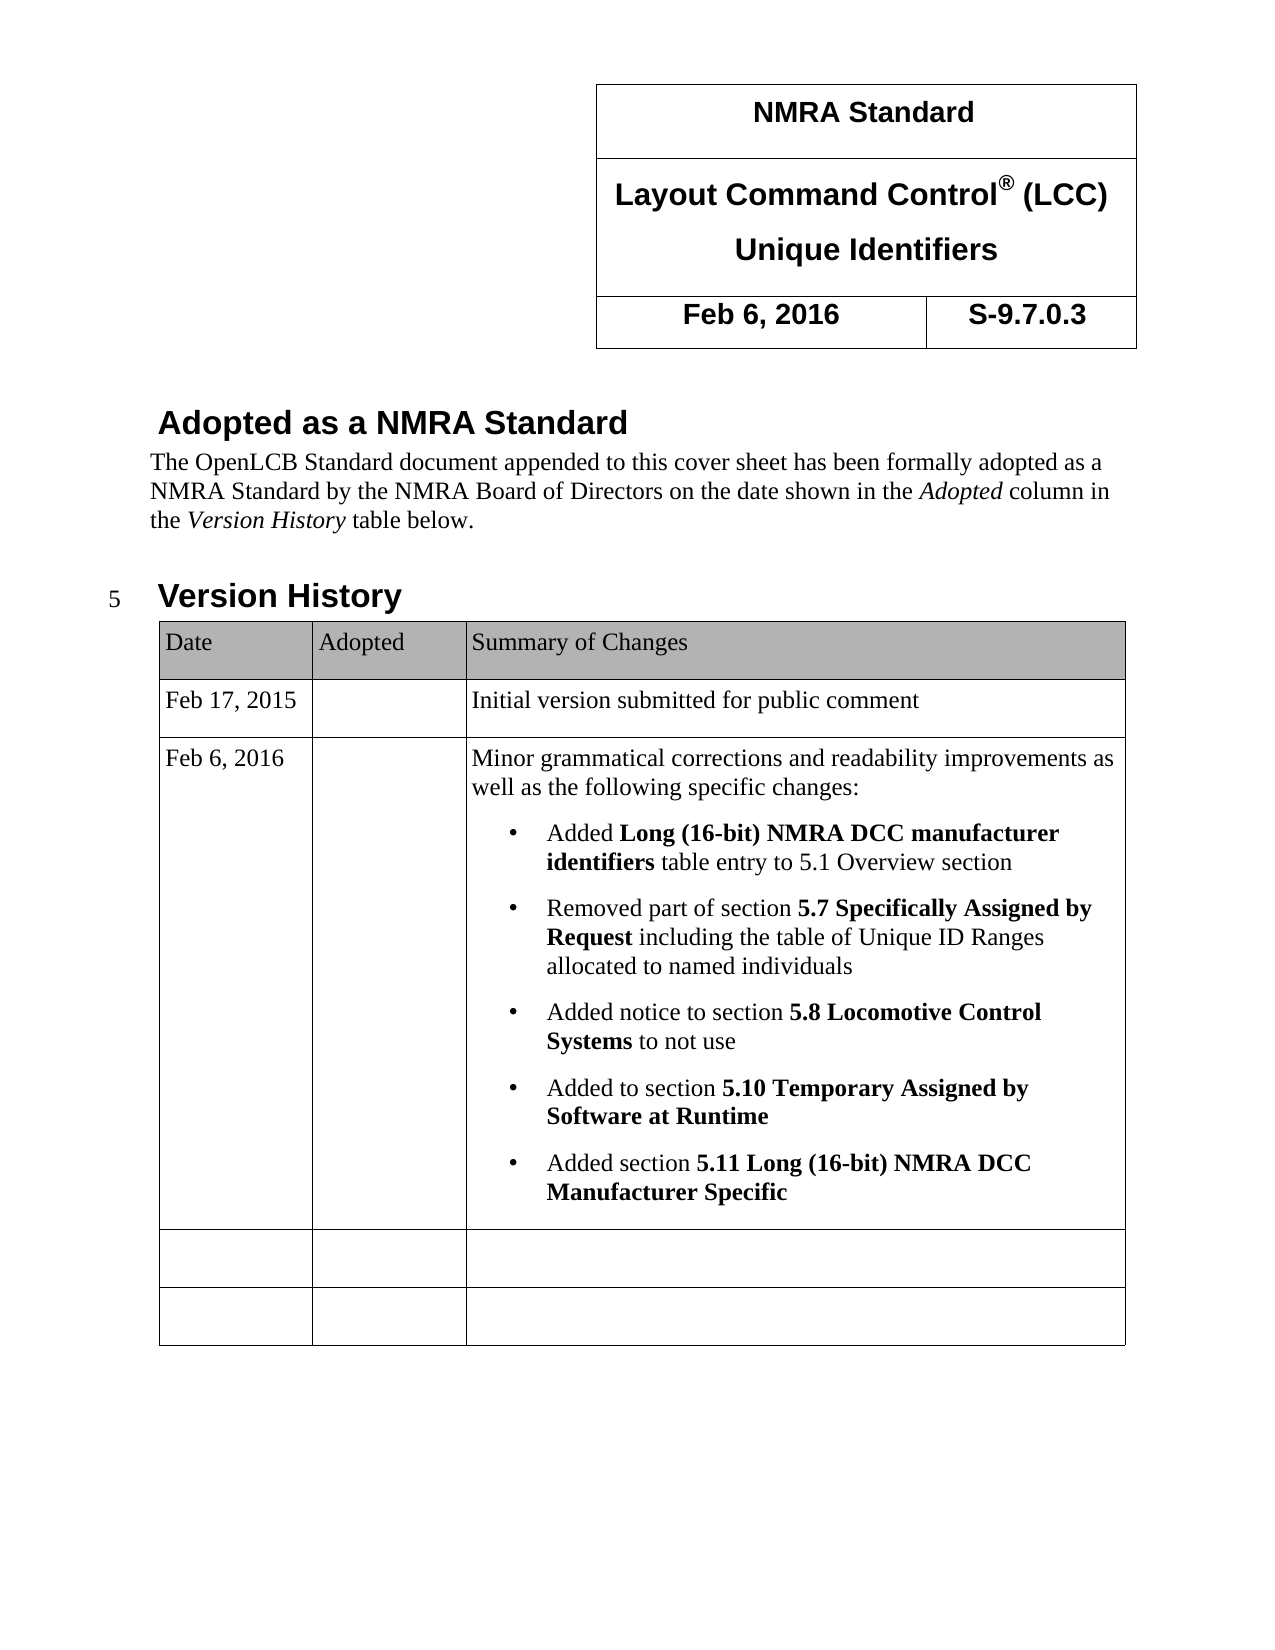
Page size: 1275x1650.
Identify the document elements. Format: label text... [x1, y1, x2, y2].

table_cell [160, 1230, 312, 1287]
text The OpenLCB Standard document appended to this cover sheet has been formally adopted as a NMRA Standard by the NMRA Board of Directors on the date shown in the Adopted column in the Version History table below. [150, 447, 1125, 534]
table_cell Minor grammatical corrections and readability improvements as well as the following specific changes: Added Long (16-bit) NMRA DCC manufacturer identifiers table entry to 5.1 Overview section Removed part of section 5.7 Specifically Assigned by Request including the table of Unique ID Ranges allocated to named individuals Added notice to section 5.8 Locomotive Control Systems to not use Added to section 5.10 Temporary Assigned by Software at Runtime Added section 5.11 Long (16-bit) NMRA DCC Manufacturer Specific [467, 738, 1125, 1229]
table_header Adopted [313, 622, 466, 679]
table_cell Feb 6, 2016 [160, 738, 312, 1229]
table_cell [313, 738, 466, 1229]
table_header Date [160, 622, 312, 679]
subtitle Version History [112, 576, 1125, 615]
table_header Summary of Changes [467, 622, 1125, 679]
subtitle Adopted as a NMRA Standard [112, 403, 1125, 441]
table_cell [313, 1288, 466, 1345]
table_cell Initial version submitted for public comment [467, 680, 1125, 737]
table_cell Feb 17, 2015 [160, 680, 312, 737]
table_cell [313, 1230, 466, 1287]
table_cell [160, 1288, 312, 1345]
table_cell [313, 680, 466, 737]
table_cell [467, 1288, 1125, 1345]
table_cell [467, 1230, 1125, 1287]
